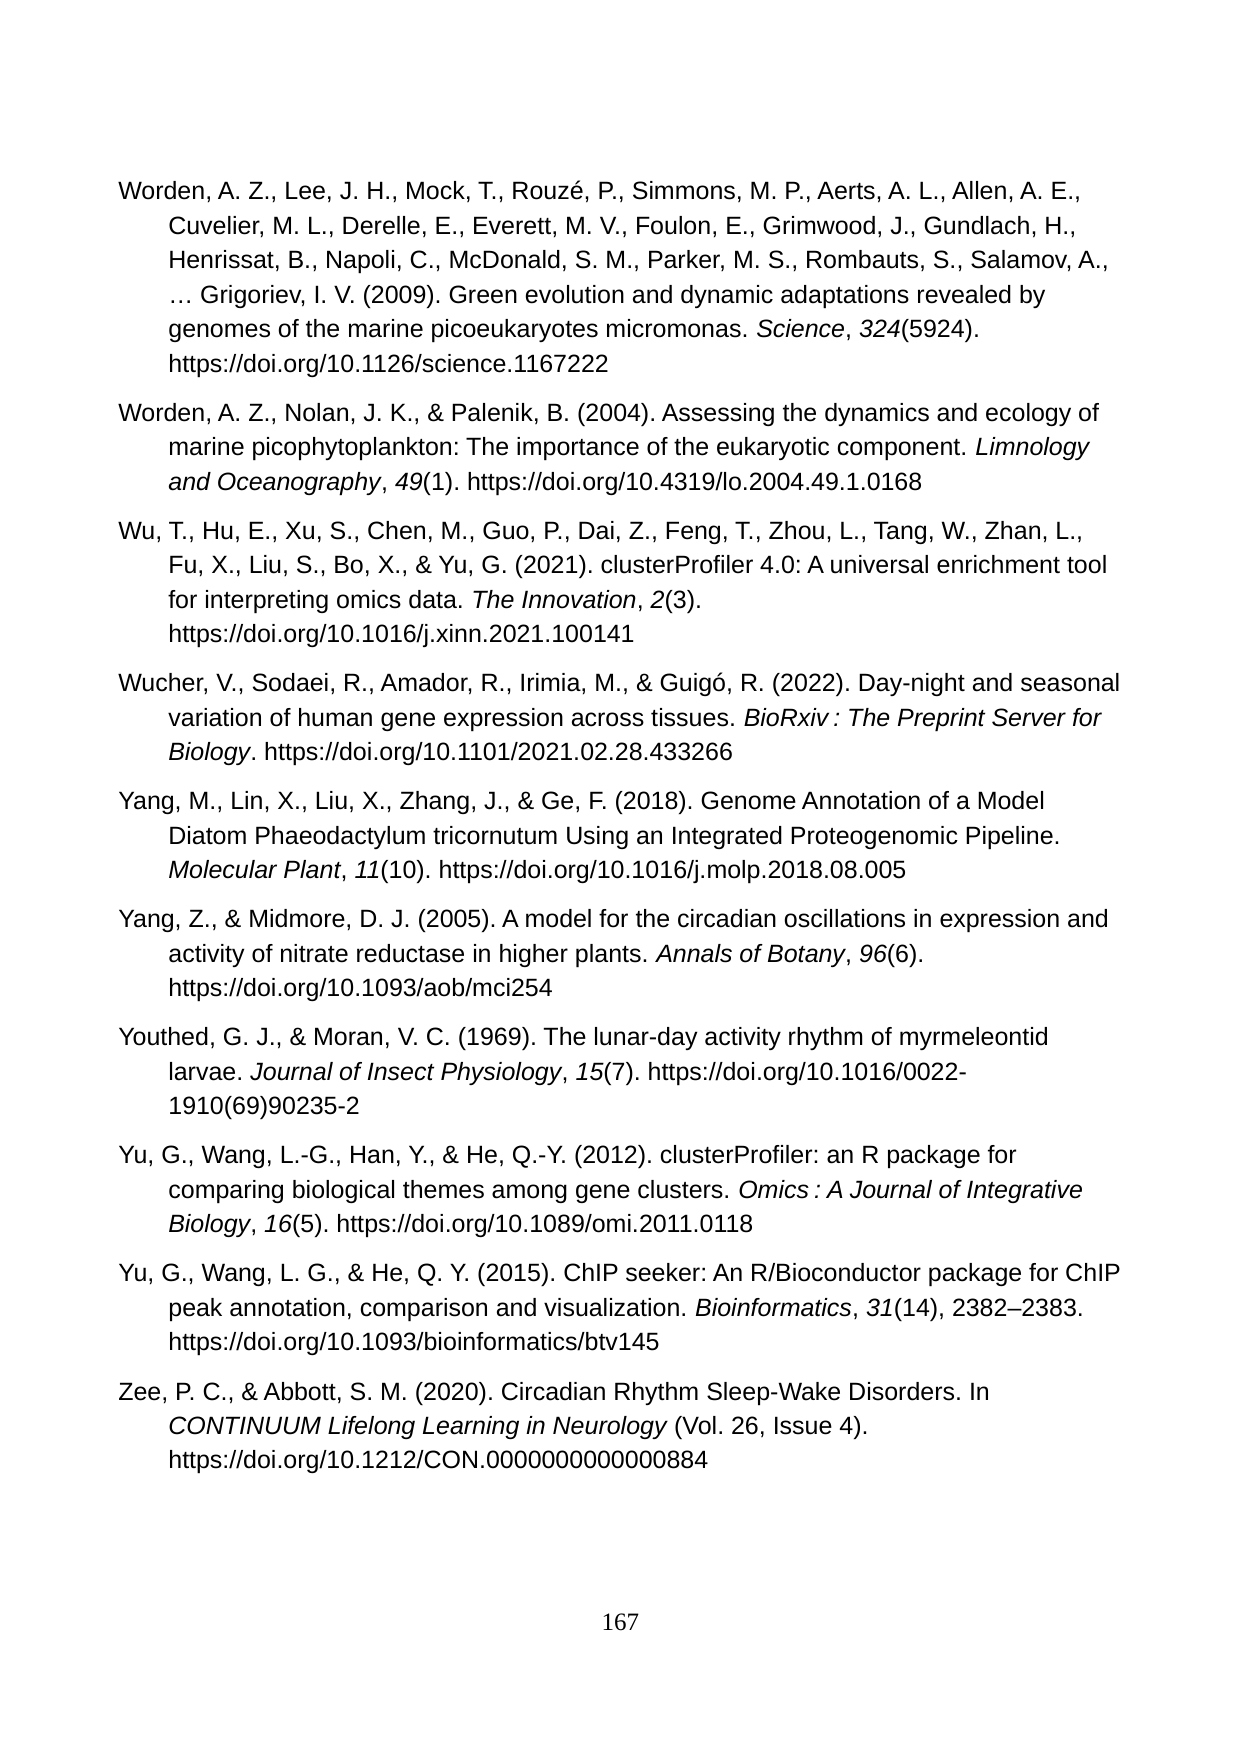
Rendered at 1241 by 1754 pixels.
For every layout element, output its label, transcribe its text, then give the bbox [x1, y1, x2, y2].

text Yu, G., Wang, L.-G., Han, Y., & He, Q.-Y. (2012). clusterProfiler: an R package for comparing biological themes among gene clusters. Omics : A Journal of Integrative Biology, 16(5). https://doi.org/10.1089/omi.2011.0118 [118, 1140, 1122, 1238]
text Youthed, G. J., & Moran, V. C. (1969). The lunar-day activity rhythm of myrmeleontid larvae. Journal of Insect Physiology, 15(7). https://doi.org/10.1016/0022-1910(69)90235-2 [118, 1022, 1122, 1120]
text Worden, A. Z., Nolan, J. K., & Palenik, B. (2004). Assessing the dynamics and ecology of marine picophytoplankton: The importance of the eukaryotic component. Limnology and Oceanography, 49(1). https://doi.org/10.4319/lo.2004.49.1.0168 [118, 398, 1122, 496]
text Zee, P. C., & Abbott, S. M. (2020). Circadian Rhythm Sleep-Wake Disorders. In CONTINUUM Lifelong Learning in Neurology (Vol. 26, Issue 4). https://doi.org/10.1212/CON.0000000000000884 [118, 1376, 1122, 1474]
text Yang, Z., & Midmore, D. J. (2005). A model for the circadian oscillations in expression and activity of nitrate reductase in higher plants. Annals of Botany, 96(6). https://doi.org/10.1093/aob/mci254 [118, 904, 1122, 1002]
text Wu, T., Hu, E., Xu, S., Chen, M., Guo, P., Dai, Z., Feng, T., Zhou, L., Tang, W., Zhan, L., Fu, X., Liu, S., Bo, X., & Yu, G. (2021). clusterProfiler 4.0: A universal enrichment tool for interpreting omics data. The Innovation, 2(3). https://doi.org/10.1016/j.xinn.2021.100141 [118, 516, 1122, 648]
text Wucher, V., Sodaei, R., Amador, R., Irimia, M., & Guigó, R. (2022). Day-night and seasonal variation of human gene expression across tissues. BioRxiv : The Preprint Server for Biology. https://doi.org/10.1101/2021.02.28.433266 [118, 668, 1122, 766]
text Worden, A. Z., Lee, J. H., Mock, T., Rouzé, P., Simmons, M. P., Aerts, A. L., Allen, A. E., Cuvelier, M. L., Derelle, E., Everett, M. V., Foulon, E., Grimwood, J., Gundlach, H., Henrissat, B., Napoli, C., McDonald, S. M., Parker, M. S., Rombauts, S., Salamov, A., … Grigoriev, I. V. (2009). Green evolution and dynamic adaptations revealed by genomes of the marine picoeukaryotes micromonas. Science, 324(5924). https://doi.org/10.1126/science.1167222 [118, 176, 1122, 377]
text Yu, G., Wang, L. G., & He, Q. Y. (2015). ChIP seeker: An R/Bioconductor package for ChIP peak annotation, comparison and visualization. Bioinformatics, 31(14), 2382–2383. https://doi.org/10.1093/bioinformatics/btv145 [118, 1258, 1122, 1356]
text Yang, M., Lin, X., Liu, X., Zhang, J., & Ge, F. (2018). Genome Annotation of a Model Diatom Phaeodactylum tricornutum Using an Integrated Proteogenomic Pipeline. Molecular Plant, 11(10). https://doi.org/10.1016/j.molp.2018.08.005 [118, 786, 1122, 884]
